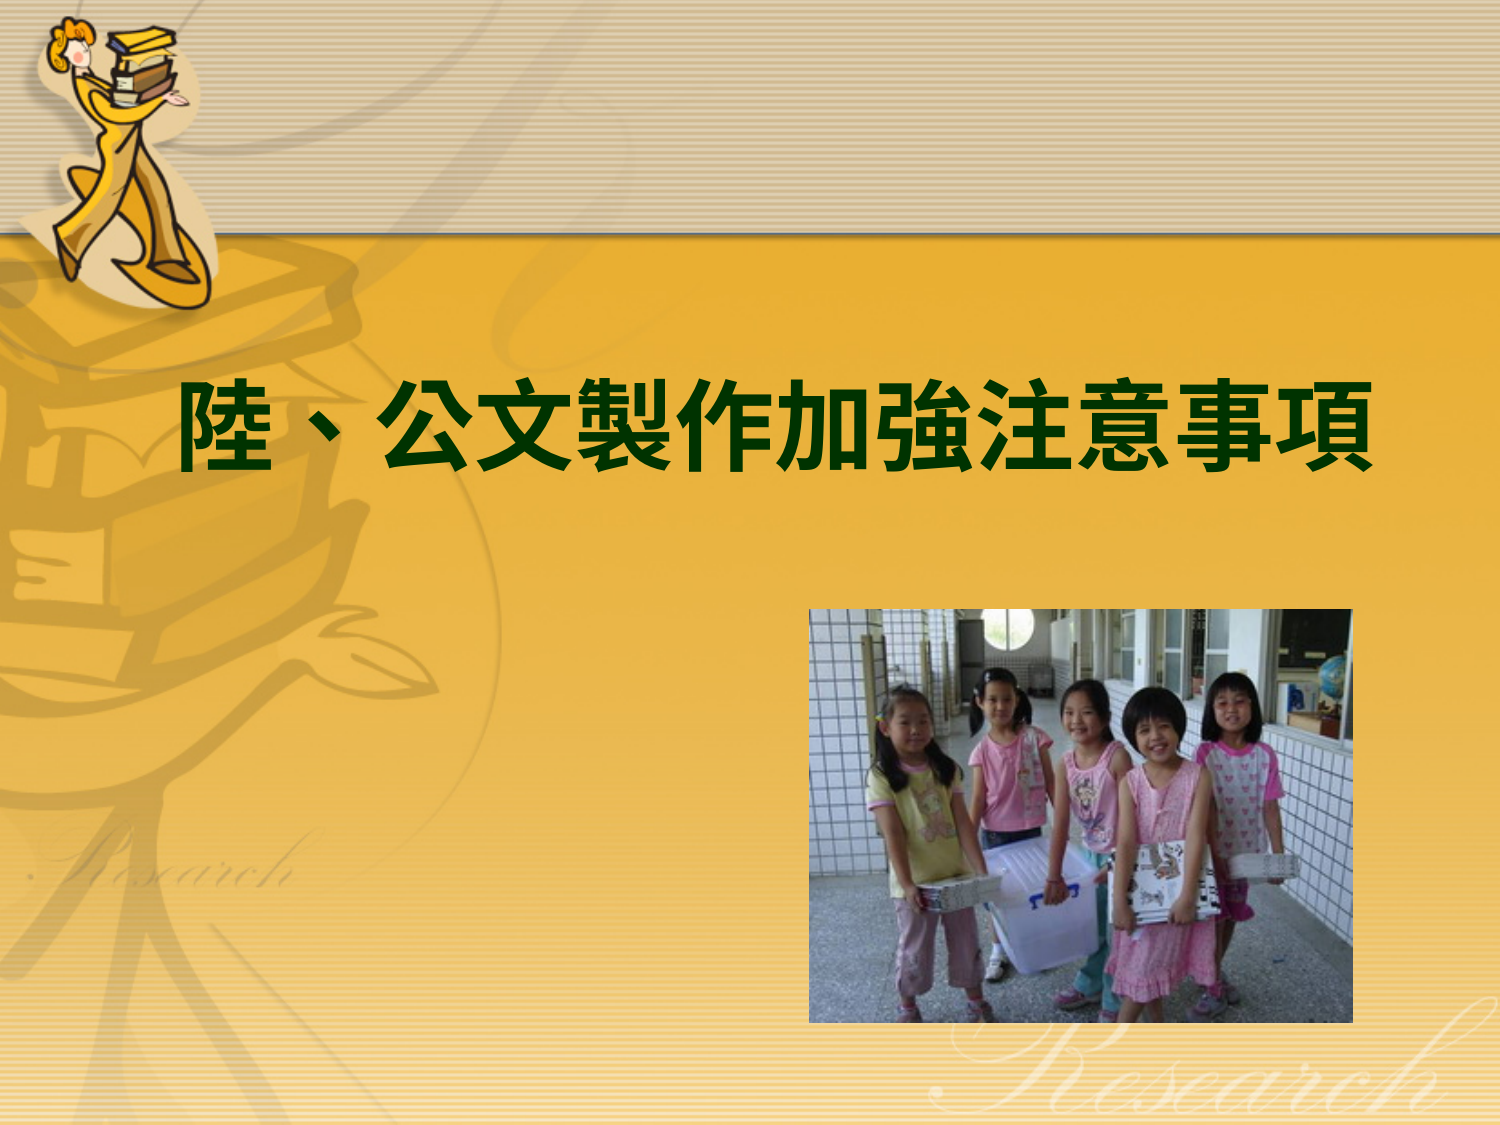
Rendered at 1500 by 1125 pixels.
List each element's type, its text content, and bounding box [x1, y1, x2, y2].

title 陸、公文製作加強注意事項 [159, 338, 1412, 492]
picture [809, 609, 1353, 1023]
